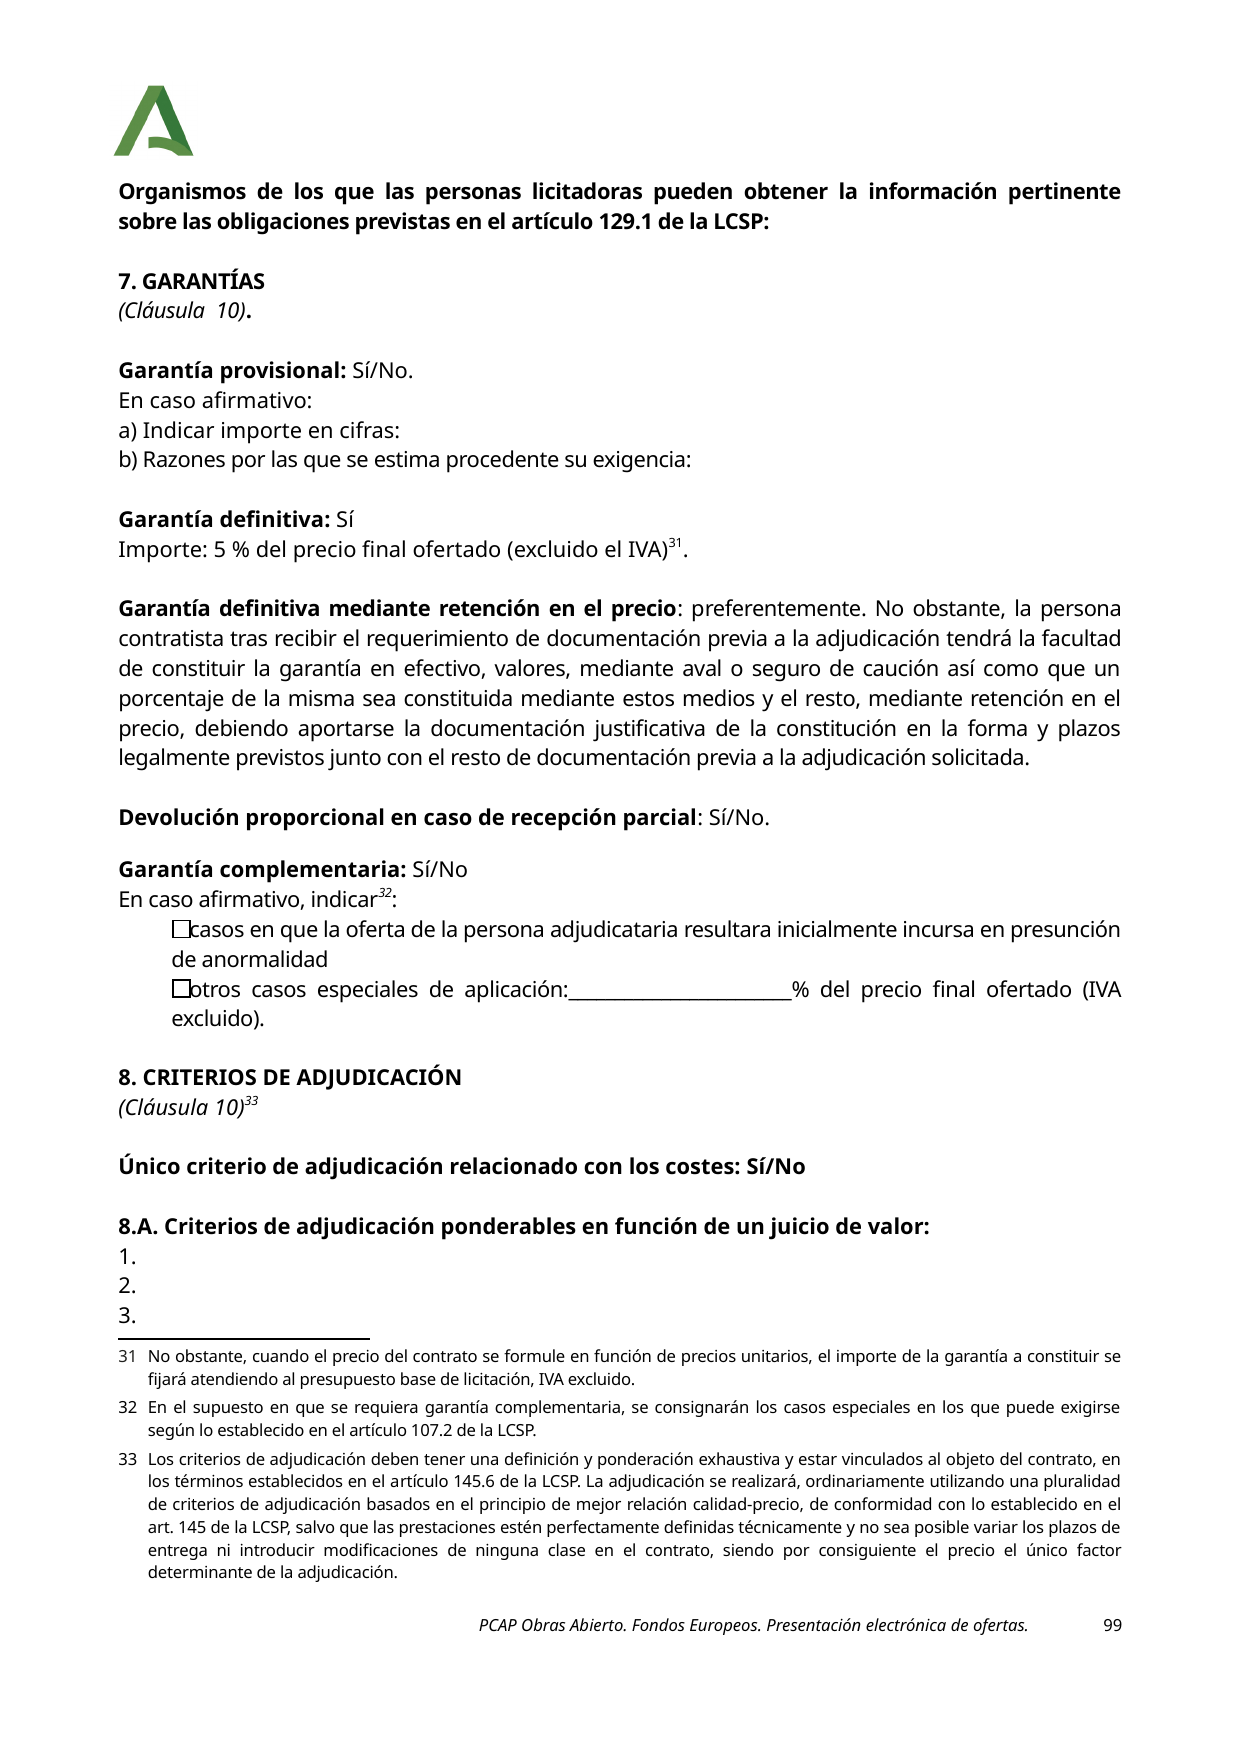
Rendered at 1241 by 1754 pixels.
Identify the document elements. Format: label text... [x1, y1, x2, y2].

text Garantía definitiva: Sí [118, 504, 1122, 534]
text En caso afirmativo: [118, 385, 1122, 415]
text Garantía complementaria: Sí/No [118, 854, 1122, 884]
picture [109, 81, 198, 160]
text b) Razones por las que se estima procedente su exigencia: [118, 444, 1122, 474]
text En caso afirmativo, indicar: [118, 884, 1122, 914]
text No obstante, cuando el precio del contrato se formule en función de precios unitarios, el importe de la garantía a constituir se fijará atendiendo al presupuesto base de licitación, IVA excluido. [118, 1345, 1122, 1390]
text Los criterios de adjudicación deben tener una definición y ponderación exhaustiva y estar vinculados al objeto del contrato, en los términos establecidos en el artículo 145.6 de la LCSP. La adjudicación se realizará, ordinariamente utilizando una pluralidad de criterios de adjudicación basados en el principio de mejor relación calidad-precio, de conformidad con lo establecido en el art. 145 de la LCSP, salvo que las prestaciones estén perfectamente definidas técnicamente y no sea posible variar los plazos de entrega ni introducir modificaciones de ninguna clase en el contrato, siendo por consiguiente el precio el único factor determinante de la adjudicación. [118, 1447, 1122, 1584]
text a) Indicar importe en cifras: [118, 415, 1122, 444]
text Garantía provisional: Sí/No. [118, 355, 1122, 385]
text 8. CRITERIOS DE ADJUDICACIÓN [118, 1062, 1122, 1092]
text 2. [118, 1271, 1122, 1300]
text 3. [118, 1300, 1122, 1330]
text Organismos de los que las personas licitadoras pueden obtener la información pertinente sobre las obligaciones previstas en el artículo 129.1 de la LCSP: [118, 176, 1122, 236]
text Devolución proporcional en caso de recepción parcial: Sí/No. [118, 802, 1122, 832]
text 8.A. Criterios de adjudicación ponderables en función de un juicio de valor: [118, 1211, 1122, 1241]
text casos en que la oferta de la persona adjudicataria resultara inicialmente incursa en presunción de anormalidad [171, 914, 1122, 974]
text 7. GARANTÍAS [118, 266, 1122, 296]
text (Cláusula 10) [118, 1092, 1122, 1122]
text (Cláusula 10). [118, 296, 1122, 325]
text Importe: 5 % del precio final ofertado (excluido el IVA). [118, 534, 1122, 564]
text otros casos especiales de aplicación:________________________% del precio final ofertado (IVA excluido). [171, 974, 1122, 1033]
text En el supuesto en que se requiera garantía complementaria, se consignarán los casos especiales en los que puede exigirse según lo establecido en el artículo 107.2 de la LCSP. [118, 1396, 1122, 1441]
text Garantía definitiva mediante retención en el precio: preferentemente. No obstante, la persona contratista tras recibir el requerimiento de documentación previa a la adjudicación tendrá la facultad de constituir la garantía en efectivo, valores, mediante aval o seguro de caución así como que un porcentaje de la misma sea constituida mediante estos medios y el resto, mediante retención en el precio, debiendo aportarse la documentación justificativa de la constitución en la forma y plazos legalmente previstos junto con el resto de documentación previa a la adjudicación solicitada. [118, 593, 1122, 772]
text Único criterio de adjudicación relacionado con los costes: Sí/No [118, 1151, 1122, 1181]
text 1. [118, 1241, 1122, 1271]
